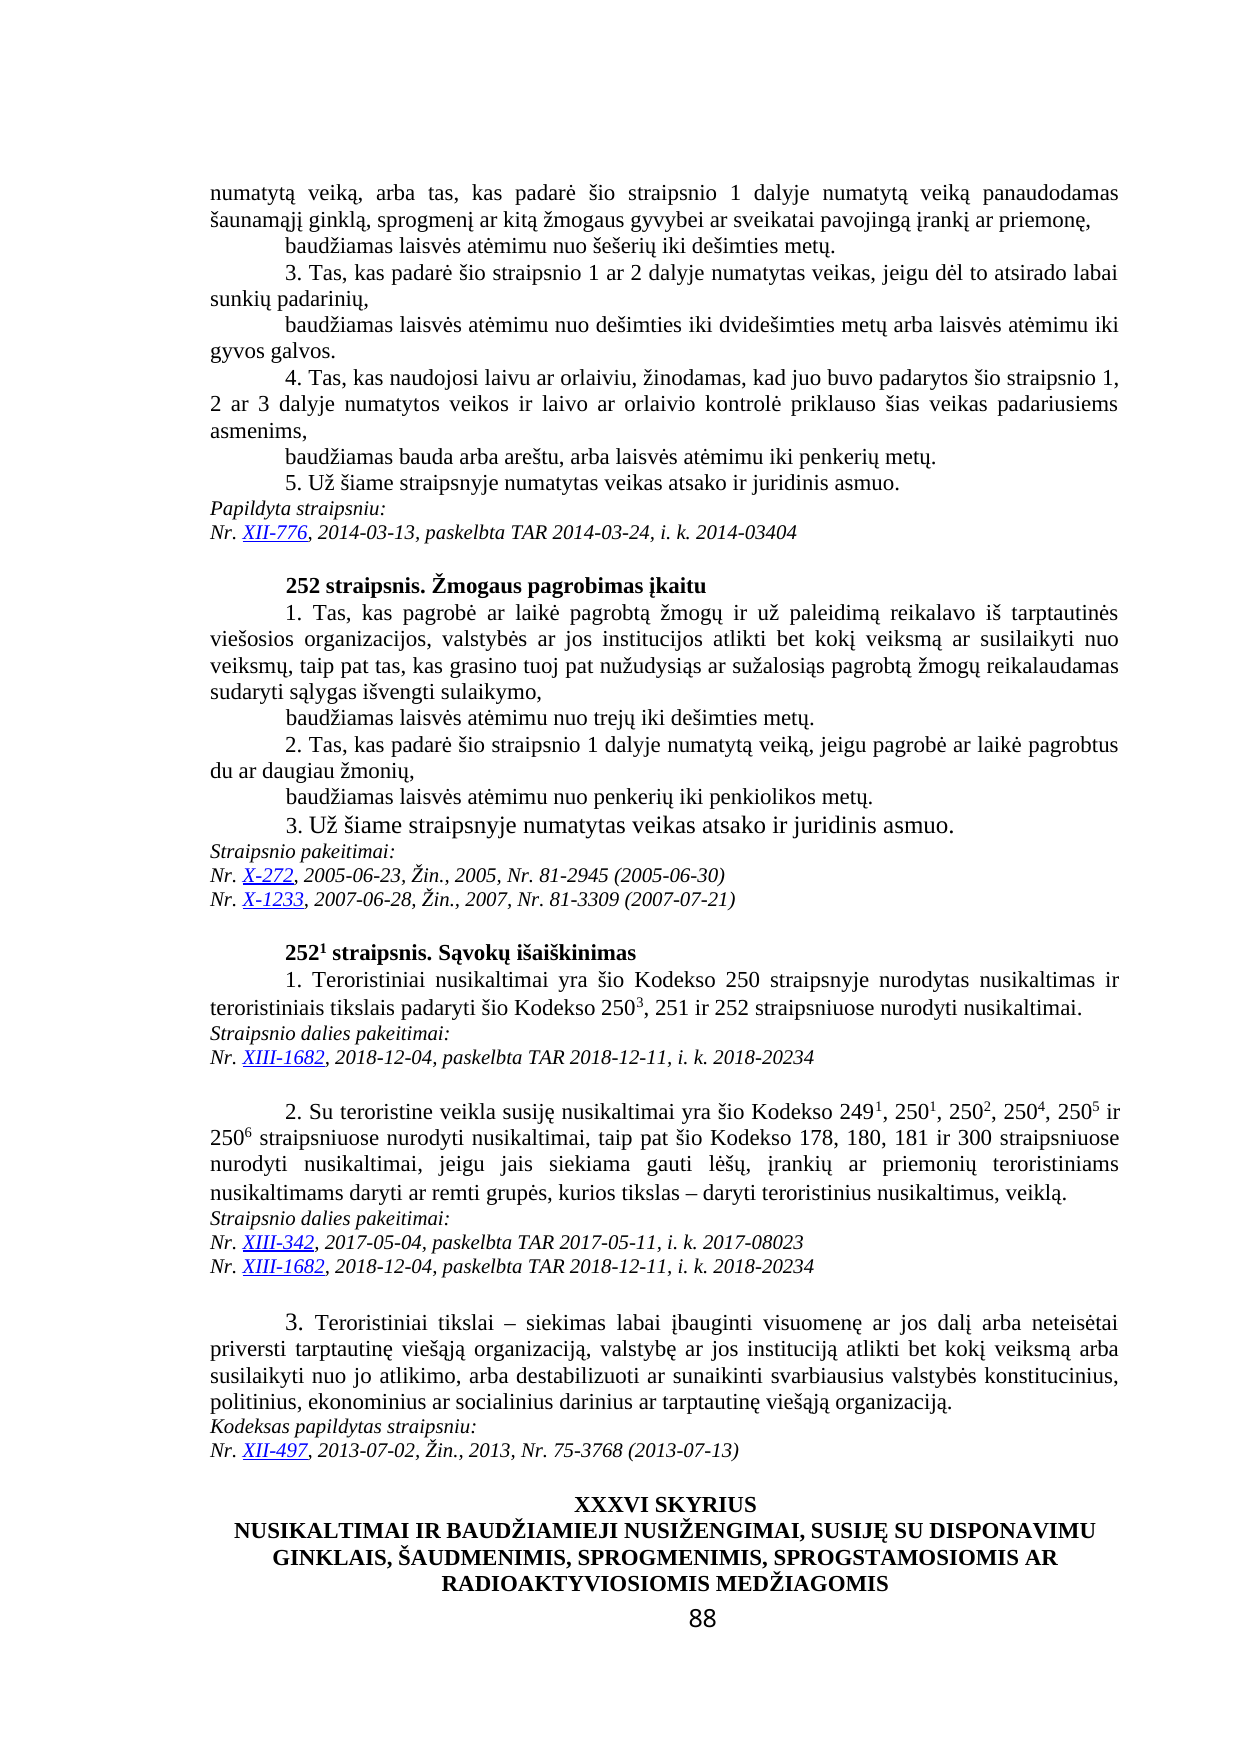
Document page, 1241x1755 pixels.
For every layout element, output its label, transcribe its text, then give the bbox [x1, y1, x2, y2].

text 3. Teroristiniai tikslai – siekimas labai įbauginti visuomenę ar jos dalį arba neteisėtai priversti tarptautinę viešąją organizaciją, valstybę ar jos instituciją atlikti bet kokį veiksmą arba susilaikyti nuo jo atlikimo, arba destabilizuoti ar sunaikinti svarbiausius valstybės konstitucinius, politinius, ekonominius ar socialinius darinius ar tarptautinę viešąją organizaciją. [210, 1307, 1120, 1414]
text Papildyta straipsniu: [210, 496, 1120, 520]
text Nr. X-1233, 2007-06-28, Žin., 2007, Nr. 81-3309 (2007-07-21) [210, 887, 1120, 911]
text 1. Tas, kas pagrobė ar laikė pagrobtą žmogų ir už paleidimą reikalavo iš tarptautinės viešosios organizacijos, valstybės ar jos institucijos atlikti bet kokį veiksmą ar susilaikyti nuo veiksmų, taip pat tas, kas grasino tuoj pat nužudysiąs ar sužalosiąs pagrobtą žmogų reikalaudamas sudaryti sąlygas išvengti sulaikymo, [210, 599, 1120, 704]
text numatytą veiką, arba tas, kas padarė šio straipsnio 1 dalyje numatytą veiką panaudodamas šaunamąjį ginklą, sprogmenį ar kitą žmogaus gyvybei ar sveikatai pavojingą įrankį ar priemonę, [210, 179, 1120, 232]
text Straipsnio pakeitimai: [210, 838, 1120, 863]
text Kodeksas papildytas straipsniu: [210, 1414, 1120, 1438]
text Nr. XII-776, 2014-03-13, paskelbta TAR 2014-03-24, i. k. 2014-03404 [210, 520, 1120, 544]
text Nr. XII-497, 2013-07-02, Žin., 2013, Nr. 75-3768 (2013-07-13) [210, 1438, 1120, 1462]
text baudžiamas laisvės atėmimu nuo dešimties iki dvidešimties metų arba laisvės atėmimu iki gyvos galvos. [210, 311, 1120, 364]
text Nr. XIII-1682, 2018-12-04, paskelbta TAR 2018-12-11, i. k. 2018-20234 [210, 1254, 1120, 1278]
text 252 straipsnis. Žmogaus pagrobimas įkaitu [210, 573, 1106, 599]
text Nr. XIII-342, 2017-05-04, paskelbta TAR 2017-05-11, i. k. 2017-08023 [210, 1230, 1120, 1254]
text 3. Už šiame straipsnyje numatytas veikas atsako ir juridinis asmuo. [210, 810, 1106, 838]
text Straipsnio dalies pakeitimai: [210, 1021, 1120, 1045]
text 2. Su teroristine veikla susiję nusikaltimai yra šio Kodekso 2491, 2501, 2502, 2504, 2505 ir 2506 straipsniuose nurodyti nusikaltimai, taip pat šio Kodekso 178, 180, 181 ir 300 straipsniuose nurodyti nusikaltimai, jeigu jais siekiama gauti lėšų, įrankių ar priemonių teroristiniams nusikaltimams daryti ar remti grupės, kurios tikslas – daryti teroristinius nusikaltimus, veiklą. [210, 1098, 1120, 1206]
text baudžiamas laisvės atėmimu nuo šešerių iki dešimties metų. [210, 232, 1120, 258]
text 2521 straipsnis. Sąvokų išaiškinimas [210, 939, 1120, 966]
text 5. Už šiame straipsnyje numatytas veikas atsako ir juridinis asmuo. [210, 469, 1120, 496]
text 2. Tas, kas padarė šio straipsnio 1 dalyje numatytą veiką, jeigu pagrobė ar laikė pagrobtus du ar daugiau žmonių, [210, 731, 1120, 783]
text baudžiamas bauda arba areštu, arba laisvės atėmimu iki penkerių metų. [210, 443, 1120, 469]
text baudžiamas laisvės atėmimu nuo trejų iki dešimties metų. [210, 704, 1106, 731]
text Nr. XIII-1682, 2018-12-04, paskelbta TAR 2018-12-11, i. k. 2018-20234 [210, 1045, 1120, 1069]
text 3. Tas, kas padarė šio straipsnio 1 ar 2 dalyje numatytas veikas, jeigu dėl to atsirado labai sunkių padarinių, [210, 258, 1120, 311]
text 4. Tas, kas naudojosi laivu ar orlaiviu, žinodamas, kad juo buvo padarytos šio straipsnio 1, 2 ar 3 dalyje numatytos veikos ir laivo ar orlaivio kontrolė priklauso šias veikas padariusiems asmenims, [210, 364, 1120, 443]
text Straipsnio dalies pakeitimai: [210, 1206, 1120, 1230]
text Nr. X-272, 2005-06-23, Žin., 2005, Nr. 81-2945 (2005-06-30) [210, 863, 1120, 887]
text NUSIKALTIMAI IR BAUDŽIAMIEJI NUSIŽENGIMAI, SUSIJĘ SU DISPONAVIMU GINKLAIS, ŠAUDMENIMIS, SPROGMENIMIS, SPROGSTAMOSIOMIS AR RADIOAKTYVIOSIOMIS MEDŽIAGOMIS [210, 1518, 1120, 1597]
text 1. Teroristiniai nusikaltimai yra šio Kodekso 250 straipsnyje nurodytas nusikaltimas ir teroristiniais tikslais padaryti šio Kodekso 2503, 251 ir 252 straipsniuose nurodyti nusikaltimai. [210, 966, 1120, 1021]
text baudžiamas laisvės atėmimu nuo penkerių iki penkiolikos metų. [210, 783, 1106, 810]
text XXXVI SKYRIUS [210, 1491, 1120, 1518]
